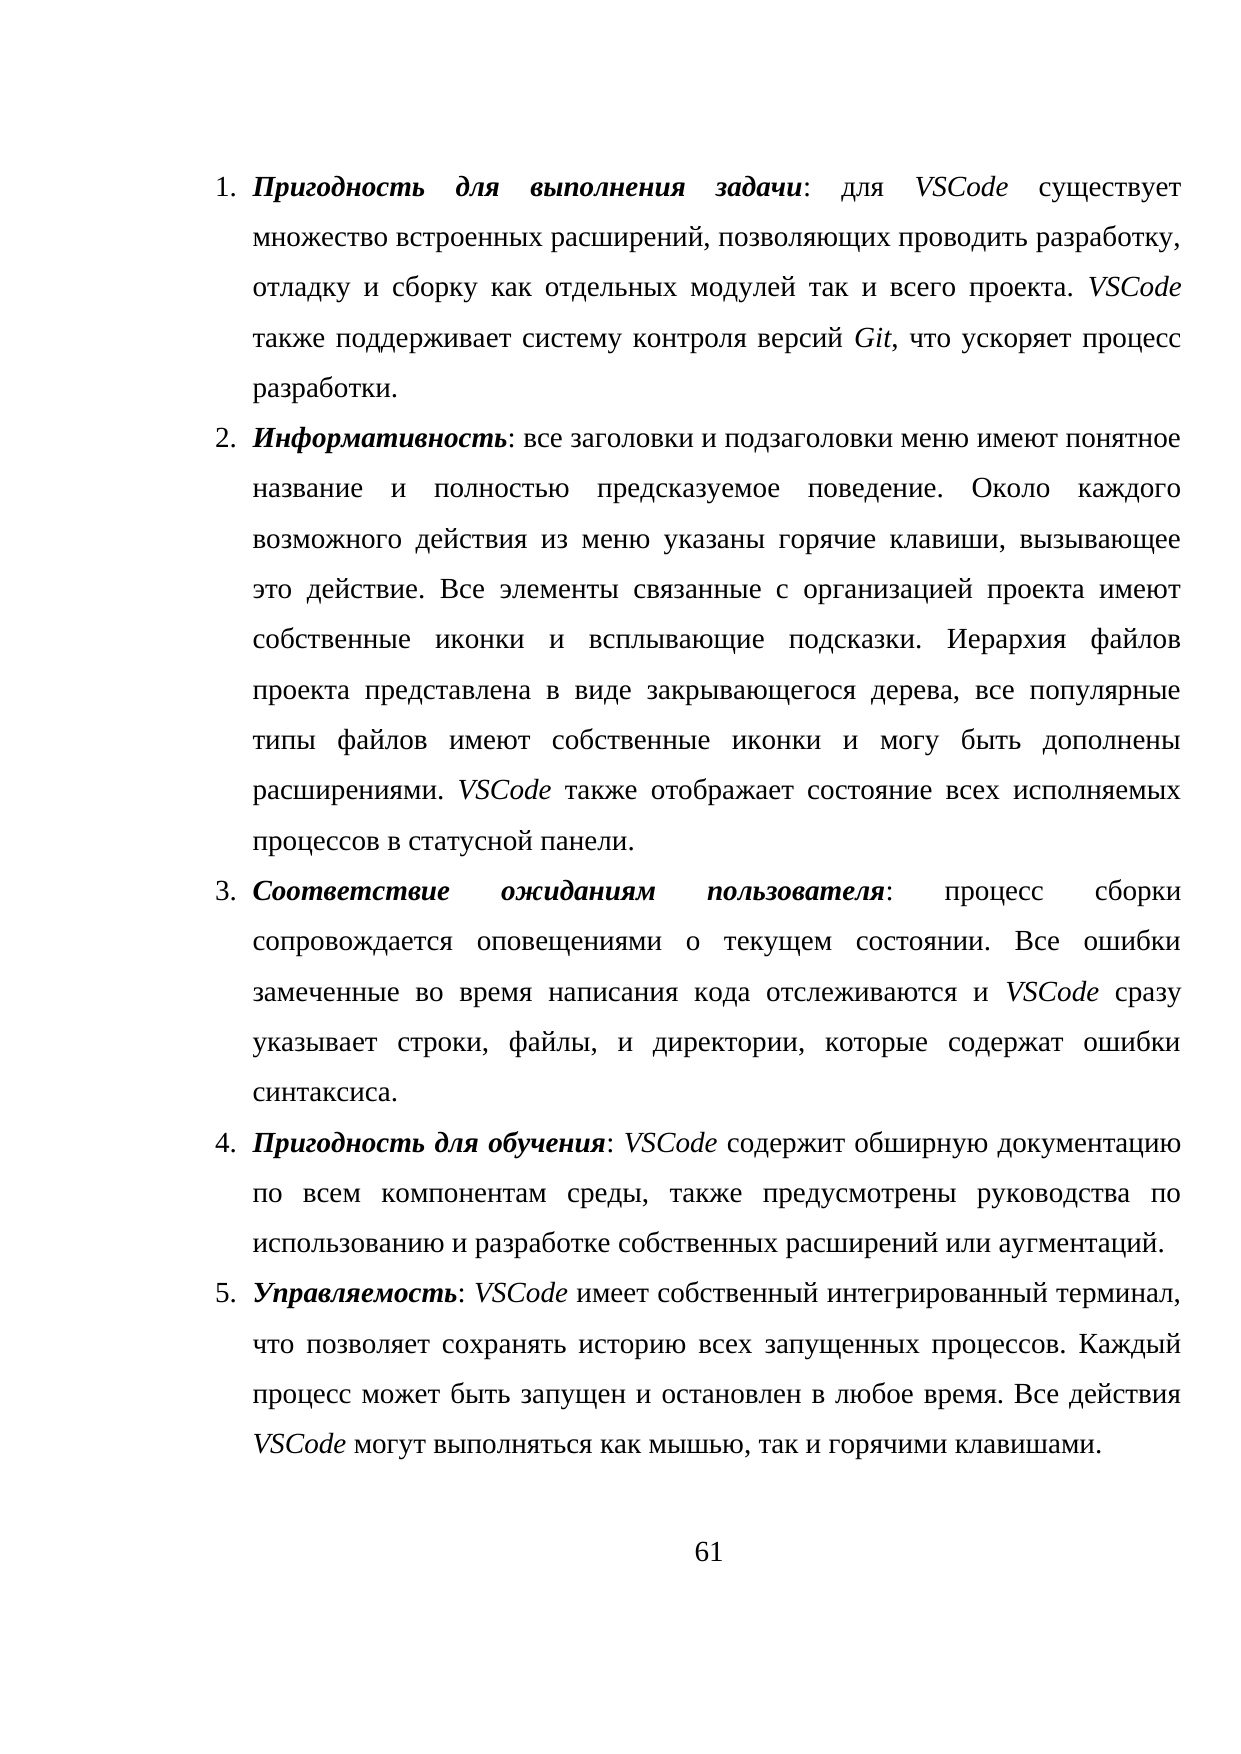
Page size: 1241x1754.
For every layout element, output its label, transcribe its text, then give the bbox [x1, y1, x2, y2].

list Соответствие ожиданиям пользователя: процесс сборки сопровождается оповещениями о текущем состоянии. Все ошибки замеченные во время написания кода отслеживаются и VSCode сразу указывает строки, файлы, и директории, которые содержат ошибки синтаксиса. [215, 873, 1181, 1108]
list Пригодность для обучения: VSCode содержит обширную документацию по всем компонентам среды, также предусмотрены руководства по использованию и разработке собственных расширений или аугментаций. [215, 1125, 1181, 1259]
list Информативность: все заголовки и подзаголовки меню имеют понятное название и полностью предсказуемое поведение. Около каждого возможного действия из меню указаны горячие клавиши, вызывающее это действие. Все элементы связанные с организацией проекта имеют собственные иконки и всплывающие подсказки. Иерархия файлов проекта представлена в виде закрывающегося дерева, все популярные типы файлов имеют собственные иконки и могу быть дополнены расширениями. VSCode также отображает состояние всех исполняемых процессов в статусной панели. [215, 420, 1181, 856]
list Управляемость: VSCode имеет собственный интегрированный терминал, что позволяет сохранять историю всех запущенных процессов. Каждый процесс может быть запущен и остановлен в любое время. Все действия VSCode могут выполняться как мышью, так и горячими клавишами. [215, 1276, 1181, 1460]
list Пригодность для выполнения задачи: для VSCode существует множество встроенных расширений, позволяющих проводить разработку, отладку и сборку как отдельных модулей так и всего проекта. VSCode также поддерживает систему контроля версий Git, что ускоряет процесс разработки. [215, 169, 1181, 403]
